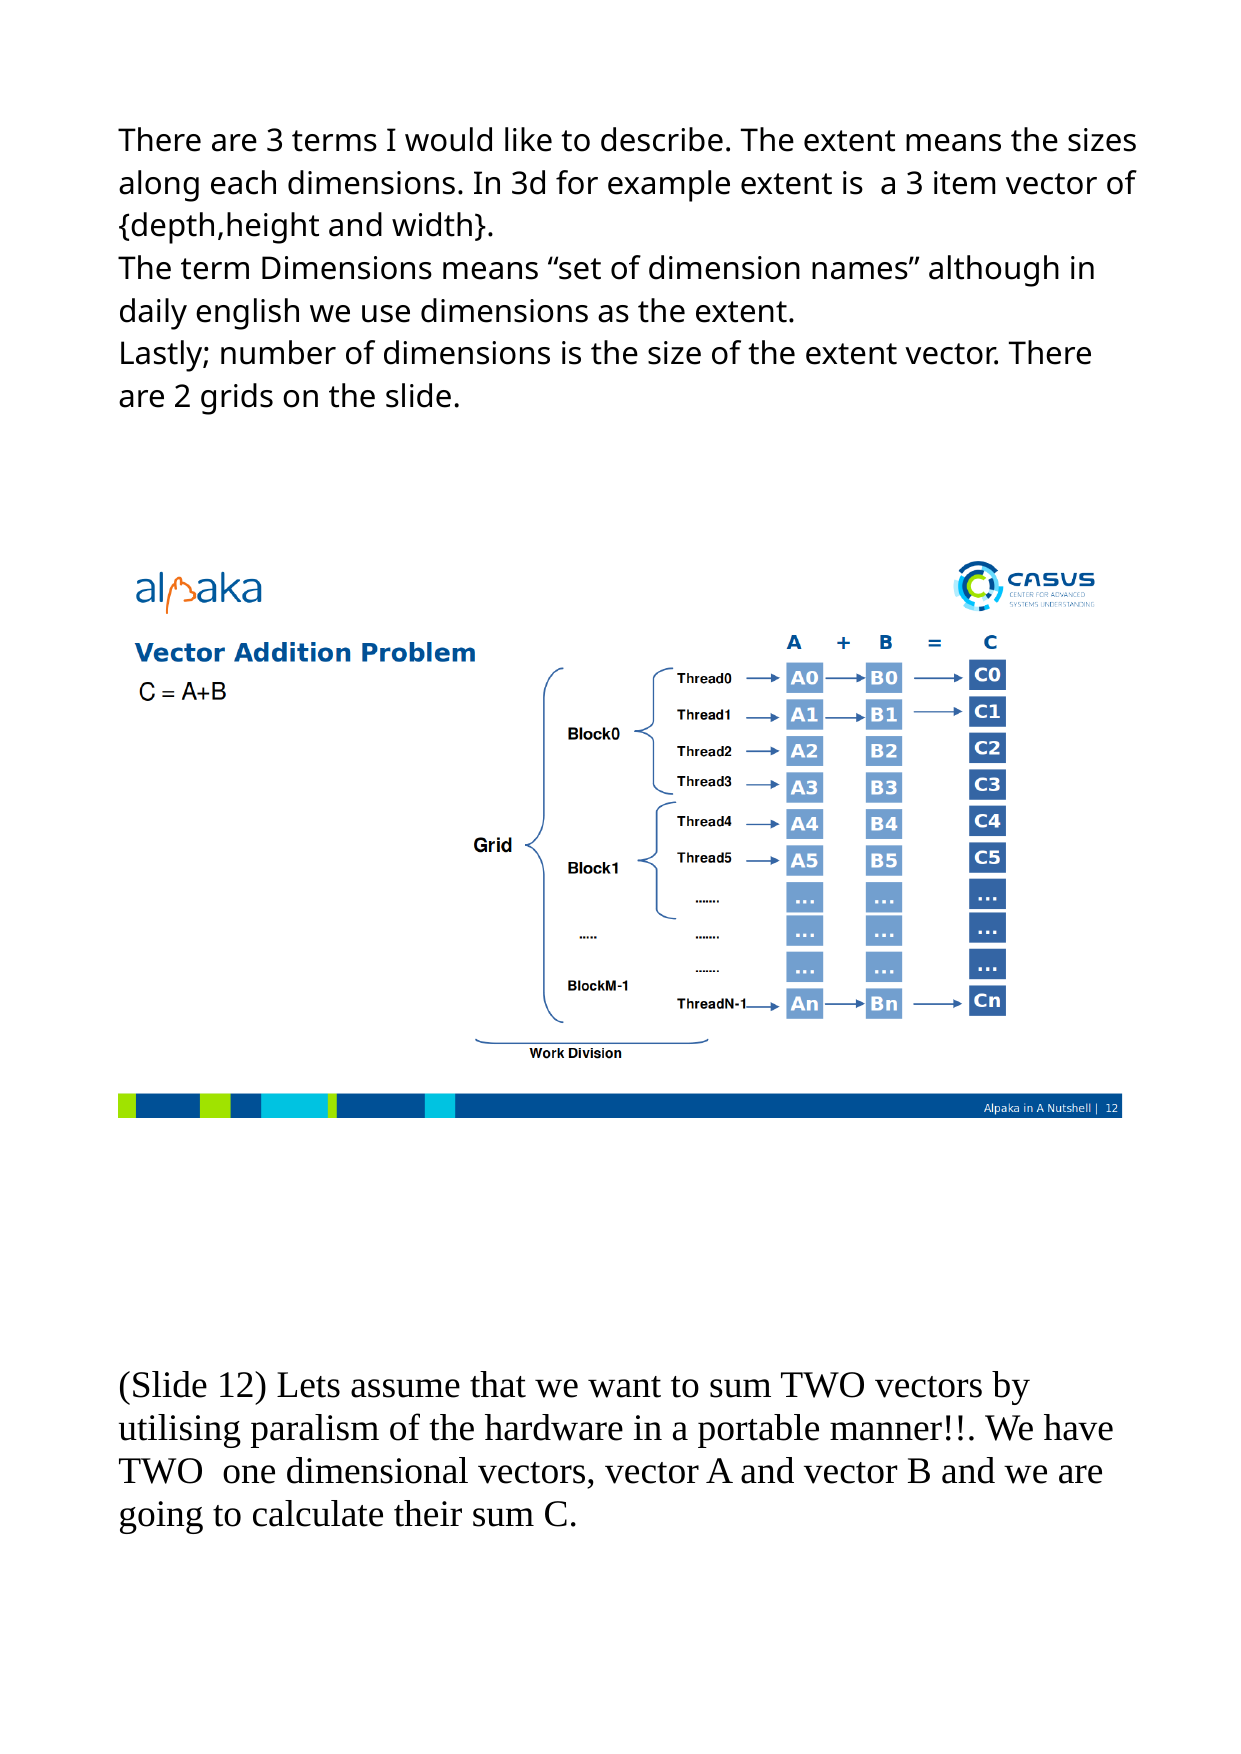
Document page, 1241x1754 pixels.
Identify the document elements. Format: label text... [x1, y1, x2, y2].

text The term Dimensions means “set of dimension names” although in daily english we use dimensions as the extent. [118, 246, 1140, 331]
text There are 3 terms I would like to describe. The extent means the sizes along each dimensions. In 3d for example extent is a 3 item vector of {depth,height and width}. [118, 118, 1140, 246]
text Lastly; number of dimensions is the size of the extent vector. There are 2 grids on the slide. [118, 331, 1140, 416]
text (Slide 12) Lets assume that we want to sum TWO vectors by utilising paralism of the hardware in a portable manner!!. We have TWO one dimensional vectors, vector A and vector B and we are going to calculate their sum C. [118, 1362, 1140, 1535]
picture [118, 560, 1123, 1118]
